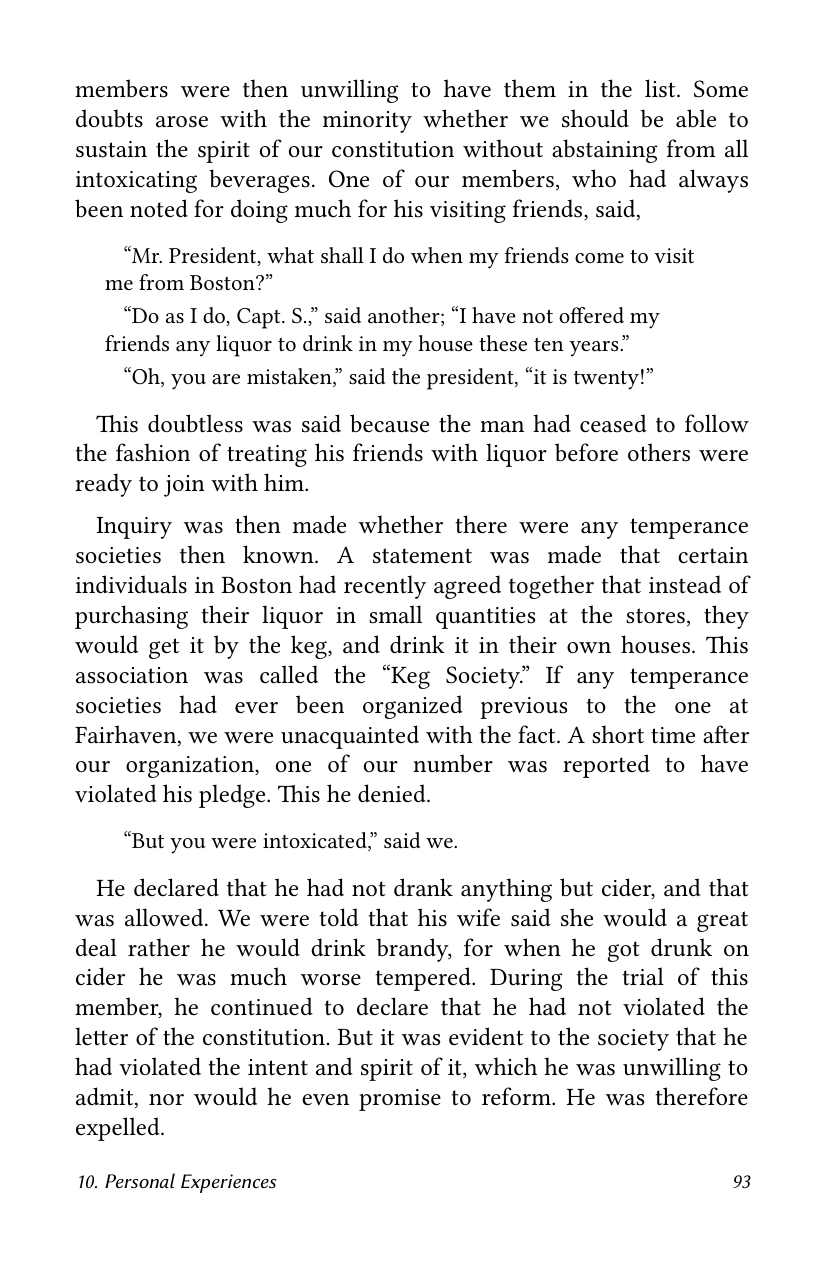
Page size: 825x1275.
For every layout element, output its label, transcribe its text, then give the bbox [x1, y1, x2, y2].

text “Mr. President, what shall I do when my friends come to visit me from Boston?” [105, 242, 720, 296]
text He declared that he had not drank anything but cider, and that was allowed. We were told that his wife said she would a great deal rather he would drink brandy, for when he got drunk on cider he was much worse tempered. During the trial of this member, he continued to declare that he had not violated the letter of the constitution. But it was evident to the society that he had violated the intent and spirit of it, which he was unwilling to admit, nor would he even promise to reform. He was therefore expelled. [75, 874, 750, 1141]
text members were then unwilling to have them in the list. Some doubts arose with the minority whether we should be able to sustain the spirit of our constitution without abstaining from all intoxicating beverages. One of our members, who had always been noted for doing much for his visiting friends, said, [75, 75, 750, 223]
text “But you were intoxicated,” said we. [105, 828, 720, 854]
text “Oh, you are mistaken,” said the president, “it is twenty!” [105, 364, 720, 390]
text Inquiry was then made whether there were any temperance societies then known. A statement was made that certain individuals in Boston had recently agreed together that instead of purchasing their liquor in small quantities at the stores, they would get it by the keg, and drink it in their own houses. This association was called the “Keg Society.” If any temperance societies had ever been organized previous to the one at Fairhaven, we were unacquainted with the fact. A short time after our organization, one of our number was reported to have violated his pledge. This he denied. [75, 511, 750, 809]
text This doubtless was said because the man had ceased to follow the fashion of treating his friends with liquor before others were ready to join with him. [75, 409, 750, 498]
text “Do as I do, Capt. S.,” said another; “I have not offered my friends any liquor to drink in my house these ten years.” [105, 303, 720, 357]
